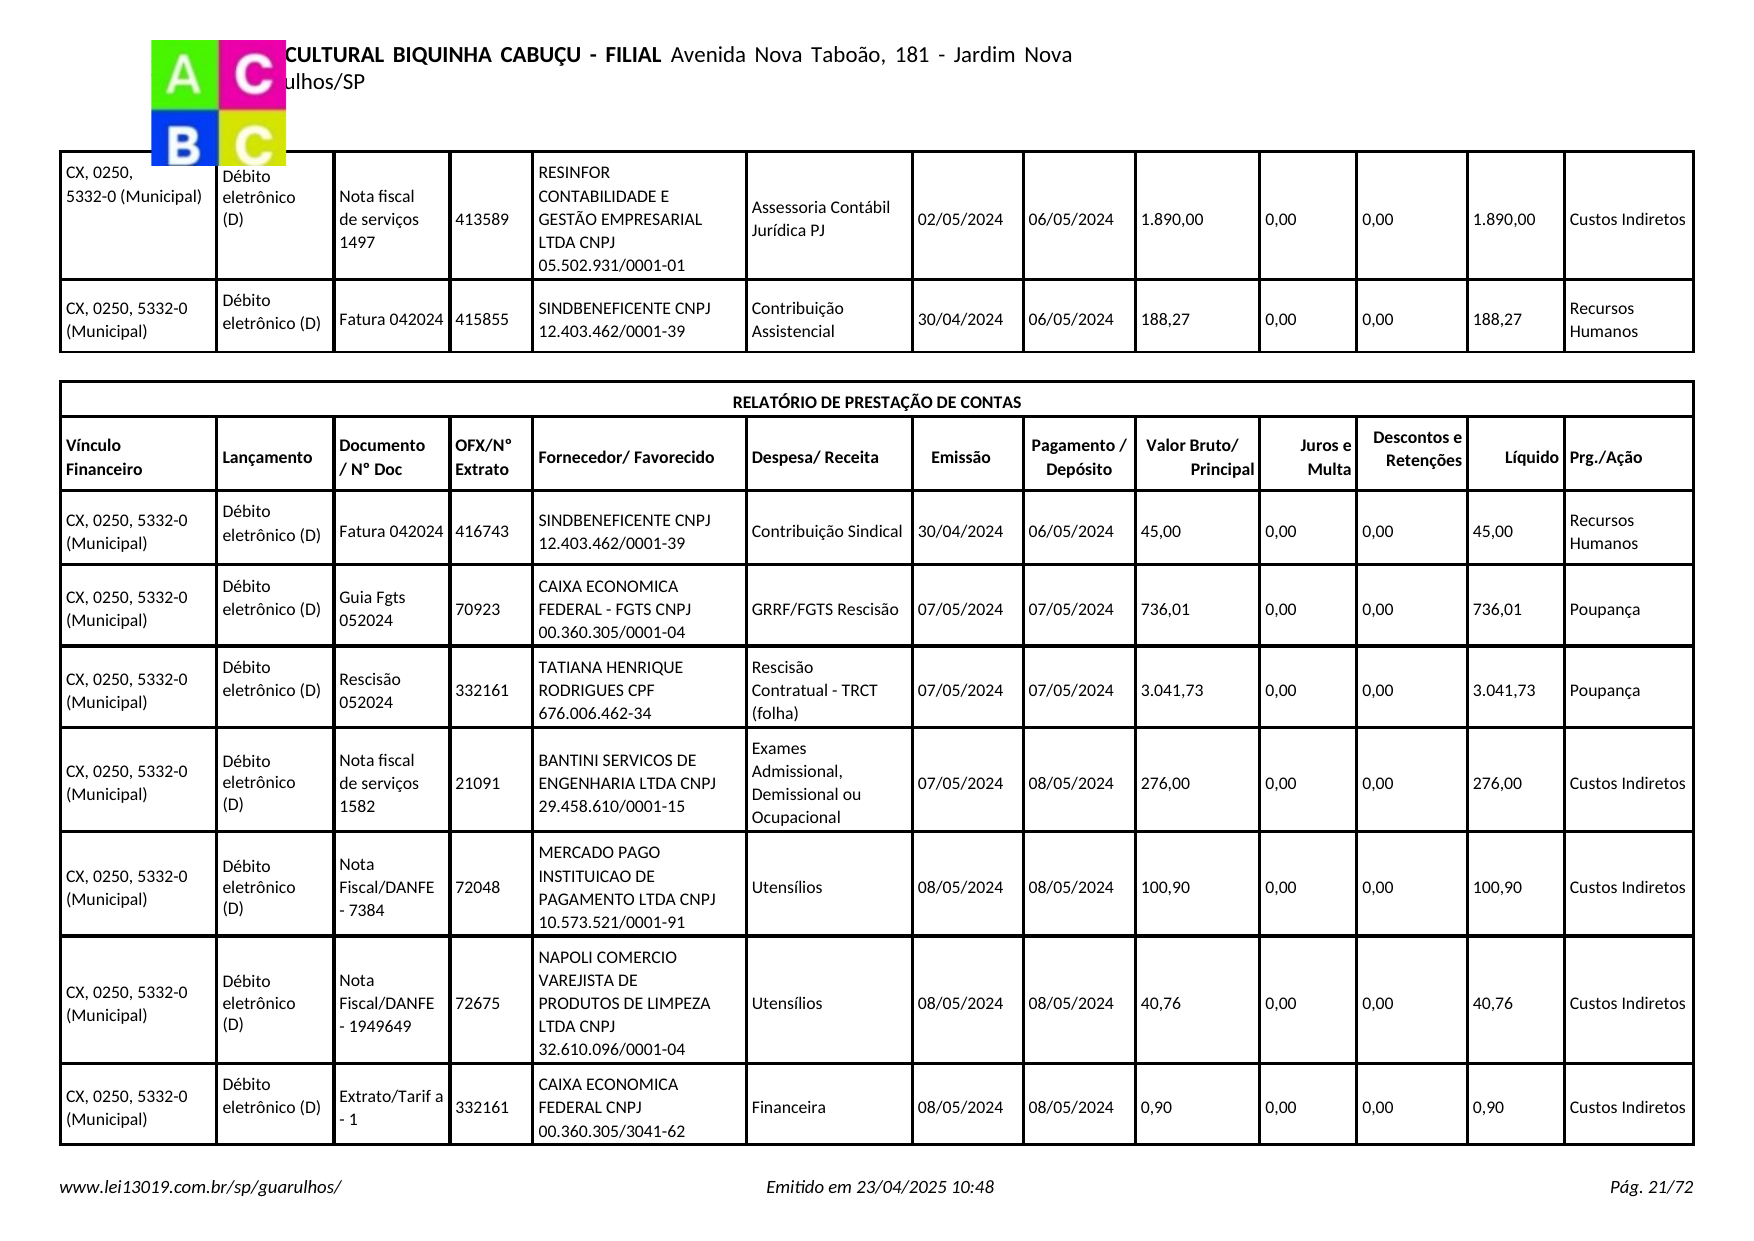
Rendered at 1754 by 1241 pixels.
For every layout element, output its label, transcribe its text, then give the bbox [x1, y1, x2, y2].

table_header RELATÓRIO DE PRESTAÇÃO DE CONTAS [62, 383, 1692, 415]
table_cell Débito eletrônico (D) [218, 938, 332, 1062]
table_cell Fatura 042024 [336, 281, 448, 351]
table_cell Nota Fiscal/DANFE - 7384 [336, 833, 448, 934]
table_cell Fornecedor/ Favorecido [534, 418, 745, 489]
table_cell GRRF/FGTS Rescisão [748, 566, 911, 644]
table_cell Contribuição Sindical [748, 492, 911, 563]
table_cell Débito eletrônico (D) [218, 833, 332, 934]
table_cell 06/05/2024 [1025, 492, 1134, 563]
table_cell CX, 0250, 5332-0 (Municipal) [62, 153, 215, 277]
table_cell Lançamento [218, 418, 332, 489]
table_cell Despesa/ Receita [748, 418, 911, 489]
table_cell 08/05/2024 [1025, 938, 1134, 1062]
table_cell Documento / Nº Doc [336, 418, 448, 489]
table_cell Custos Indiretos [1566, 729, 1692, 830]
table_cell CX, 0250, 5332-0 (Municipal) [62, 492, 215, 563]
table_cell 3.041,73 [1137, 648, 1258, 726]
table_cell CX, 0250, 5332-0 (Municipal) [62, 566, 215, 644]
table_cell BANTINI SERVICOS DE ENGENHARIA LTDA CNPJ 29.458.610/0001-15 [534, 729, 745, 830]
table_cell 0,00 [1358, 648, 1466, 726]
table_cell 413589 [452, 153, 531, 277]
table_cell 08/05/2024 [1025, 833, 1134, 934]
table_cell NAPOLI COMERCIO VAREJISTA DE PRODUTOS DE LIMPEZA LTDA CNPJ 32.610.096/0001-04 [534, 938, 745, 1062]
table_cell 276,00 [1469, 729, 1563, 830]
table_cell Fatura 042024 [336, 492, 448, 563]
table_cell 276,00 [1137, 729, 1258, 830]
table_cell Débito eletrônico (D) [218, 1065, 332, 1143]
table_cell TATIANA HENRIQUE RODRIGUES CPF 676.006.462-34 [534, 648, 745, 726]
table_cell 0,00 [1261, 938, 1355, 1062]
table_cell Nota fiscal de serviços 1497 [336, 153, 448, 277]
table_cell 0,00 [1358, 153, 1466, 277]
table_cell Custos Indiretos [1566, 833, 1692, 934]
table_cell 07/05/2024 [1025, 648, 1134, 726]
table_cell 02/05/2024 [914, 153, 1022, 277]
table_cell 07/05/2024 [914, 648, 1022, 726]
table_cell SINDBENEFICENTE CNPJ 12.403.462/0001-39 [534, 281, 745, 351]
table_cell 40,76 [1469, 938, 1563, 1062]
table_cell 0,00 [1261, 729, 1355, 830]
table_cell CX, 0250, 5332-0 (Municipal) [62, 938, 215, 1062]
table_cell Poupança [1566, 566, 1692, 644]
table_cell OFX/Nº Extrato [452, 418, 531, 489]
table_cell 416743 [452, 492, 531, 563]
table_cell 0,00 [1261, 281, 1355, 351]
table_cell 0,00 [1261, 648, 1355, 726]
table_cell 1.890,00 [1137, 153, 1258, 277]
table_cell CAIXA ECONOMICA FEDERAL - FGTS CNPJ 00.360.305/0001-04 [534, 566, 745, 644]
table_cell 30/04/2024 [914, 492, 1022, 563]
table_cell CAIXA ECONOMICA FEDERAL CNPJ 00.360.305/3041-62 [534, 1065, 745, 1143]
table_cell Emissão [914, 418, 1022, 489]
table_cell Rescisão 052024 [336, 648, 448, 726]
table_cell MERCADO PAGO INSTITUICAO DE PAGAMENTO LTDA CNPJ 10.573.521/0001-91 [534, 833, 745, 934]
table_cell Poupança [1566, 648, 1692, 726]
table_cell Débito eletrônico (D) [218, 153, 332, 277]
table_cell CX, 0250, 5332-0 (Municipal) [62, 729, 215, 830]
table_cell Nota Fiscal/DANFE - 1949649 [336, 938, 448, 1062]
table_cell Débito eletrônico (D) [218, 729, 332, 830]
table_cell CX, 0250, 5332-0 (Municipal) [62, 648, 215, 726]
table_cell Exames Admissional, Demissional ou Ocupacional [748, 729, 911, 830]
table_cell Juros e Multa [1261, 418, 1355, 489]
table_cell 08/05/2024 [1025, 729, 1134, 830]
table_cell Valor Bruto/ Principal [1137, 418, 1258, 489]
table_cell 0,00 [1261, 492, 1355, 563]
table_cell 0,90 [1137, 1065, 1258, 1143]
table_cell 736,01 [1137, 566, 1258, 644]
table_cell 07/05/2024 [914, 566, 1022, 644]
table_cell 0,00 [1358, 492, 1466, 563]
table_cell 415855 [452, 281, 531, 351]
table_cell 100,90 [1469, 833, 1563, 934]
table_cell 08/05/2024 [914, 938, 1022, 1062]
table_cell Pagamento / Depósito [1025, 418, 1134, 489]
table_cell 30/04/2024 [914, 281, 1022, 351]
table_cell Assessoria Contábil Jurídica PJ [748, 153, 911, 277]
table_cell RESINFOR CONTABILIDADE E GESTÃO EMPRESARIAL LTDA CNPJ 05.502.931/0001-01 [534, 153, 745, 277]
table_cell 08/05/2024 [914, 833, 1022, 934]
table_cell 45,00 [1137, 492, 1258, 563]
table_cell 0,00 [1358, 833, 1466, 934]
table_cell 0,00 [1358, 1065, 1466, 1143]
table_cell Prg./Ação [1566, 418, 1692, 489]
table_cell CX, 0250, 5332-0 (Municipal) [62, 281, 215, 351]
table_cell Líquido [1469, 418, 1563, 489]
table_cell 0,00 [1261, 1065, 1355, 1143]
table_cell 07/05/2024 [1025, 566, 1134, 644]
table_cell Débito eletrônico (D) [218, 281, 332, 351]
table_cell 72048 [452, 833, 531, 934]
table_cell 188,27 [1469, 281, 1563, 351]
table_cell Utensílios [748, 833, 911, 934]
table_cell Vínculo Financeiro [62, 418, 215, 489]
table_cell Débito eletrônico (D) [218, 492, 332, 563]
table_cell Nota fiscal de serviços 1582 [336, 729, 448, 830]
table_cell 72675 [452, 938, 531, 1062]
table_cell 332161 [452, 648, 531, 726]
table_cell 07/05/2024 [914, 729, 1022, 830]
table_cell 0,00 [1358, 281, 1466, 351]
table_cell Financeira [748, 1065, 911, 1143]
table_cell CX, 0250, 5332-0 (Municipal) [62, 833, 215, 934]
table_cell 21091 [452, 729, 531, 830]
table_cell 1.890,00 [1469, 153, 1563, 277]
table_cell Contribuição Assistencial [748, 281, 911, 351]
table_cell 0,00 [1358, 566, 1466, 644]
table_cell Extrato/Tarif a - 1 [336, 1065, 448, 1143]
table_cell 0,00 [1358, 729, 1466, 830]
table_cell 40,76 [1137, 938, 1258, 1062]
table_cell 0,00 [1261, 566, 1355, 644]
table_cell 08/05/2024 [1025, 1065, 1134, 1143]
table_cell 08/05/2024 [914, 1065, 1022, 1143]
table_cell Rescisão Contratual - TRCT (folha) [748, 648, 911, 726]
table_cell Débito eletrônico (D) [218, 566, 332, 644]
table_cell Custos Indiretos [1566, 1065, 1692, 1143]
table_cell 06/05/2024 [1025, 281, 1134, 351]
table_cell Utensílios [748, 938, 911, 1062]
table_cell 3.041,73 [1469, 648, 1563, 726]
table_cell Recursos Humanos [1566, 281, 1692, 351]
table_cell 332161 [452, 1065, 531, 1143]
table_cell CX, 0250, 5332-0 (Municipal) [62, 1065, 215, 1143]
table_cell Débito eletrônico (D) [218, 648, 332, 726]
table_cell Custos Indiretos [1566, 153, 1692, 277]
table_cell 0,00 [1261, 153, 1355, 277]
table_cell 0,90 [1469, 1065, 1563, 1143]
table_cell Guia Fgts 052024 [336, 566, 448, 644]
table_cell 06/05/2024 [1025, 153, 1134, 277]
table_cell 0,00 [1261, 833, 1355, 934]
table_cell Descontos e Retenções [1358, 418, 1466, 489]
table_cell Recursos Humanos [1566, 492, 1692, 563]
table_cell 70923 [452, 566, 531, 644]
table_cell 188,27 [1137, 281, 1258, 351]
table_cell SINDBENEFICENTE CNPJ 12.403.462/0001-39 [534, 492, 745, 563]
table_cell 0,00 [1358, 938, 1466, 1062]
table_cell Custos Indiretos [1566, 938, 1692, 1062]
table_cell 100,90 [1137, 833, 1258, 934]
table_cell 45,00 [1469, 492, 1563, 563]
table_cell 736,01 [1469, 566, 1563, 644]
